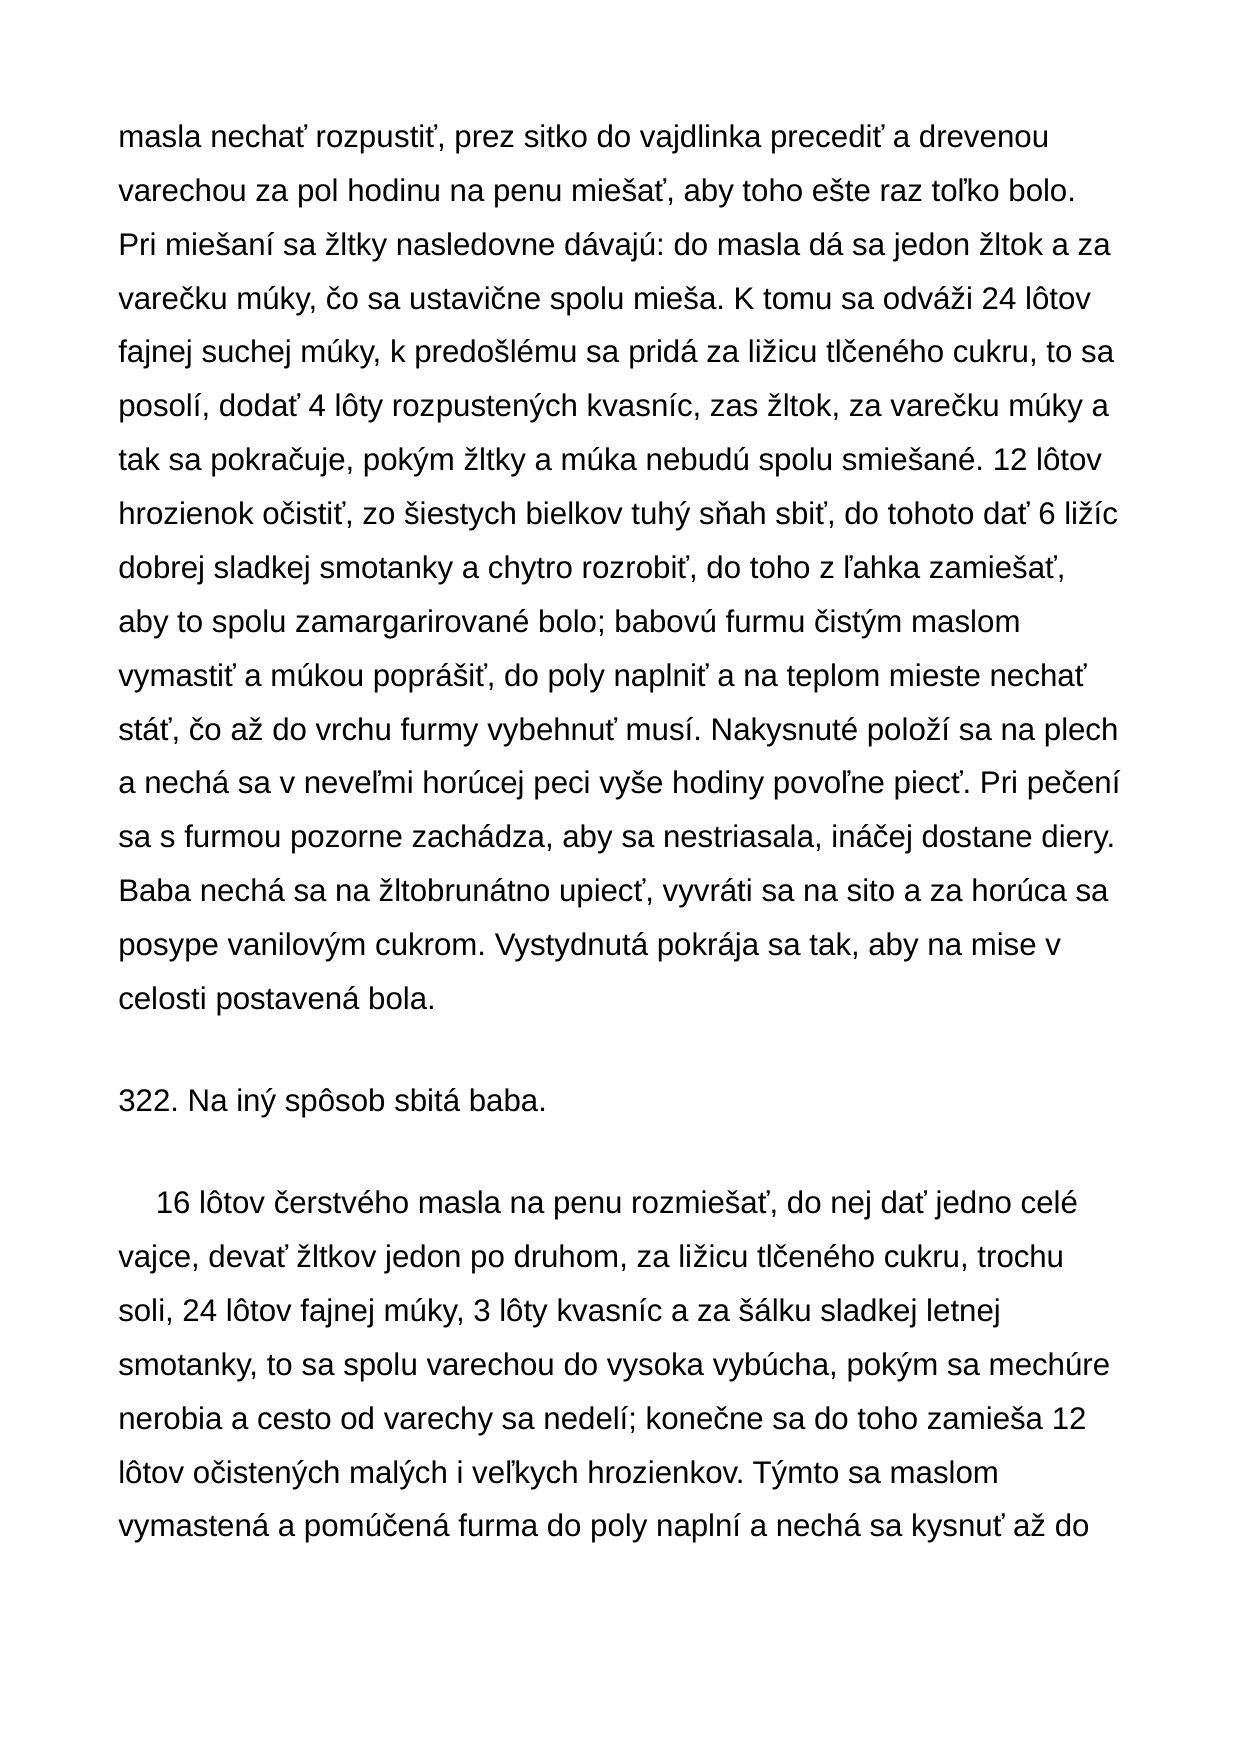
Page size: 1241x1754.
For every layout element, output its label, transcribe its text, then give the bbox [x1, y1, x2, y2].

text masla nechať rozpu­stiť, prez sitko do vajdlinka precediť a drevenou varechou za pol hodinu na penu miešať, aby toho ešte raz toľko bolo. Pri miešaní sa žltky nasledovne dávajú: do masla dá sa jedon žltok a za varečku múky, čo sa ustavične spolu mieša. K tomu sa odváži 24 lôtov fajnej suchej múky, k predošlému sa pridá za ližicu tlčeného cukru, to sa posolí, dodať 4 lôty roz­pustených kvasníc, zas žltok, za varečku múky a tak sa pokračuje, pokým žltky a múka nebudú spolu smiešané. 12 lôtov hrozienok očistiť, zo šiestych bielkov tuhý sňah sbiť, do tohoto dať 6 ližíc dobrej sladkej smotanky a chytro roz­robiť, do toho z ľahka zamiešať, aby to spolu zamargarirované bolo; babovú furmu čistým maslom vymastiť a múkou poprášiť, do poly naplniť a na teplom mieste nechať stáť, čo až do vrchu furmy vybehnuť musí. Nakysnuté položí sa na plech a nechá sa v neveľmi horúcej peci vyše hodiny po­voľne piecť. Pri pečení sa s furmou pozorne zachádza, aby sa nestriasala, ináčej dostane diery. Baba nechá sa na žltobrunátno upiecť, vyvráti sa na sito a za horúca sa posype vanilovým cukrom. Vystydnutá pokrája sa tak, aby na mise v celosti postavená bola. [118, 118, 1122, 1016]
text 16 lôtov čerstvého masla na penu rozmiešať, do nej dať jedno celé vajce, devať žltkov jedon po druhom, za li­žicu tlčeného cukru, trochu soli, 24 lôtov fajnej múky, 3 lôty kvasníc a za šálku sladkej letnej smotanky, to sa spolu varechou do vysoka vybúcha, pokým sa mechúre nerobia a cesto od varechy sa nedelí; konečne sa do toho zamieša 12 lôtov očistených malých i veľkych hrozienkov. Týmto sa maslom vymastená a pomúčená furma do poly naplní a nechá sa kysnuť až do [118, 1184, 1122, 1543]
text 322. Na iný spôsob sbitá baba. [118, 1082, 1122, 1118]
